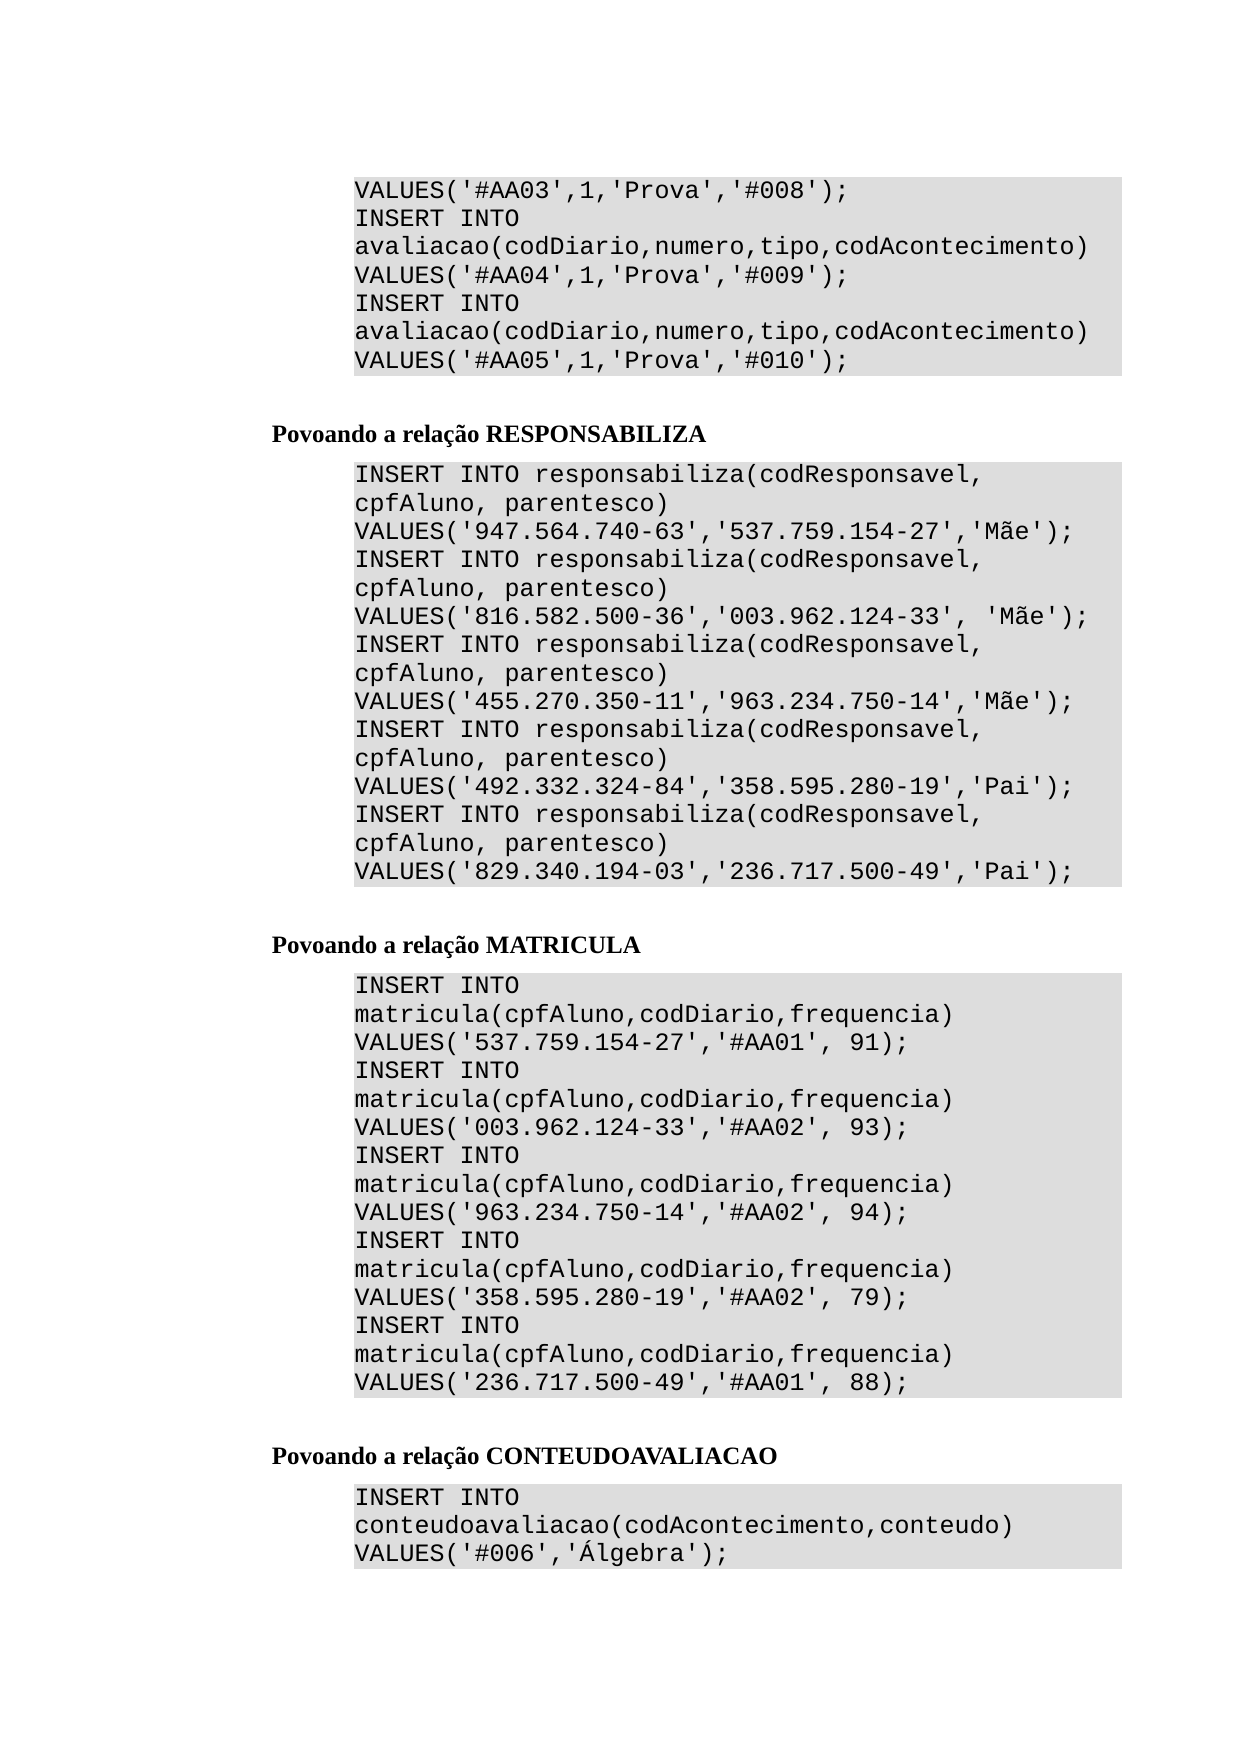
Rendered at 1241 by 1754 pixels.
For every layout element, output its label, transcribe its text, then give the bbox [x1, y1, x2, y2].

text INSERT INTO matricula(cpfAluno,codDiario,frequencia) [354, 1313, 1122, 1370]
text VALUES('003.962.124-33','#AA02', 93); [354, 1115, 1122, 1143]
text Povoando a relação RESPONSABILIZA [177, 419, 1122, 447]
text VALUES('#006','Álgebra'); [354, 1541, 1122, 1569]
text INSERT INTO matricula(cpfAluno,codDiario,frequencia) [354, 1143, 1122, 1200]
text INSERT INTO avaliacao(codDiario,numero,tipo,codAcontecimento) [354, 206, 1122, 262]
text VALUES('#AA03',1,'Prova','#008'); [354, 177, 1122, 206]
text INSERT INTO avaliacao(codDiario,numero,tipo,codAcontecimento) [354, 291, 1122, 347]
text INSERT INTO matricula(cpfAluno,codDiario,frequencia) [354, 973, 1122, 1030]
text VALUES('816.582.500-36','003.962.124-33', 'Mãe'); [354, 603, 1122, 632]
text INSERT INTO conteudoavaliacao(codAcontecimento,conteudo) [354, 1484, 1122, 1541]
text INSERT INTO responsabiliza(codResponsavel, cpfAluno, parentesco) [354, 802, 1122, 858]
text VALUES('492.332.324-84','358.595.280-19','Pai'); [354, 773, 1122, 802]
text VALUES('236.717.500-49','#AA01', 88); [354, 1370, 1122, 1398]
text INSERT INTO responsabiliza(codResponsavel, cpfAluno, parentesco) [354, 462, 1122, 518]
text INSERT INTO responsabiliza(codResponsavel, cpfAluno, parentesco) [354, 632, 1122, 688]
text VALUES('455.270.350-11','963.234.750-14','Mãe'); [354, 688, 1122, 717]
text VALUES('#AA04',1,'Prova','#009'); [354, 262, 1122, 291]
text VALUES('#AA05',1,'Prova','#010'); [354, 347, 1122, 376]
text INSERT INTO matricula(cpfAluno,codDiario,frequencia) [354, 1228, 1122, 1285]
text VALUES('963.234.750-14','#AA02', 94); [354, 1200, 1122, 1228]
text VALUES('947.564.740-63','537.759.154-27','Mãe'); [354, 518, 1122, 547]
text VALUES('829.340.194-03','236.717.500-49','Pai'); [354, 858, 1122, 887]
text Povoando a relação MATRICULA [177, 930, 1122, 959]
text Povoando a relação CONTEUDOAVALIACAO [177, 1441, 1122, 1470]
text VALUES('537.759.154-27','#AA01', 91); [354, 1030, 1122, 1058]
text VALUES('358.595.280-19','#AA02', 79); [354, 1285, 1122, 1313]
text INSERT INTO responsabiliza(codResponsavel, cpfAluno, parentesco) [354, 717, 1122, 773]
text INSERT INTO matricula(cpfAluno,codDiario,frequencia) [354, 1058, 1122, 1115]
text INSERT INTO responsabiliza(codResponsavel, cpfAluno, parentesco) [354, 547, 1122, 603]
